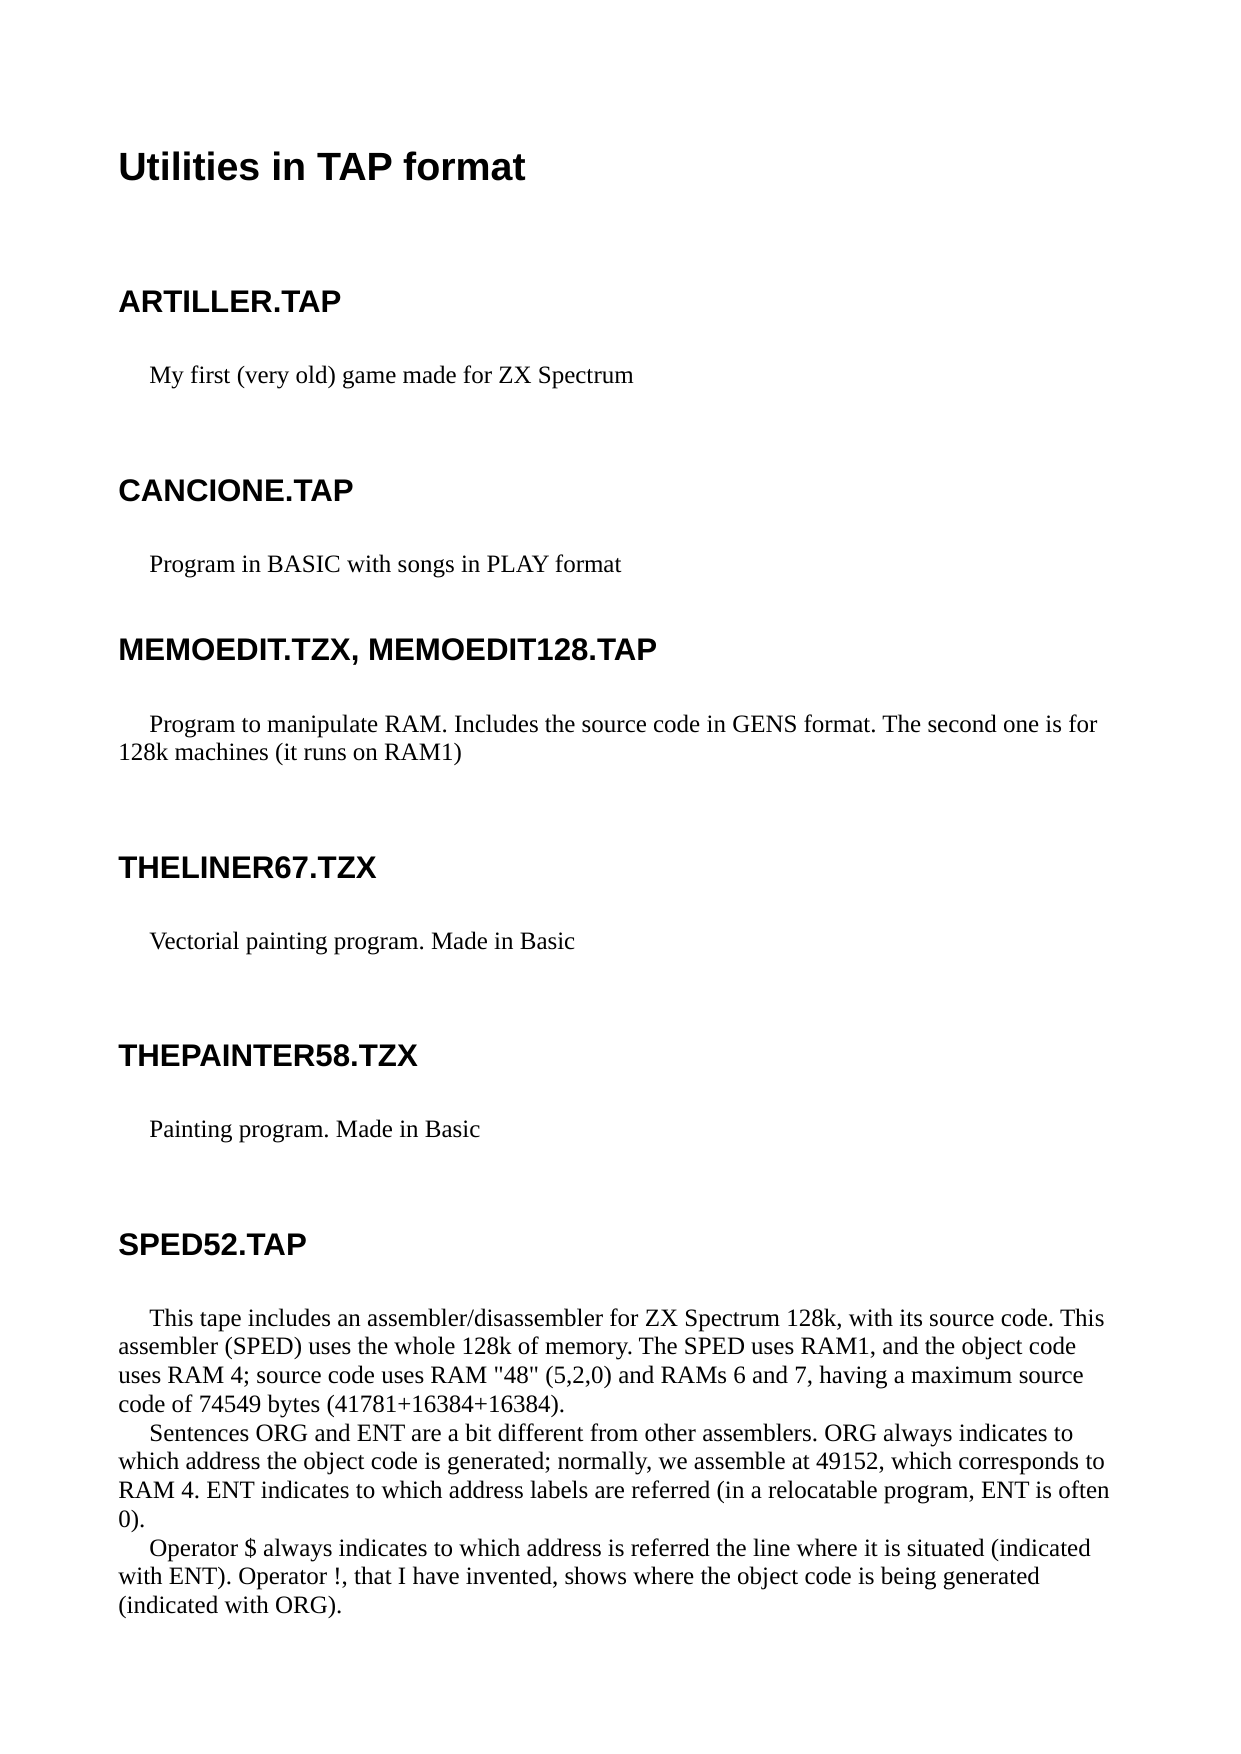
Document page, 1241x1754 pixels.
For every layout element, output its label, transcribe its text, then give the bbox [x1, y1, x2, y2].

subtitle ARTILLER.TAP [118, 283, 1122, 319]
subtitle MEMOEDIT.TZX, MEMOEDIT128.TAP [118, 631, 1122, 667]
subtitle CANCIONE.TAP [118, 472, 1122, 508]
text Operator $ always indicates to which address is referred the line where it is situated (indicated with ENT). Operator !, that I have invented, shows where the object code is being generated (indicated with ORG). [118, 1533, 1122, 1619]
subtitle THEPAINTER58.TZX [118, 1037, 1122, 1073]
subtitle THELINER67.TZX [118, 849, 1122, 884]
subtitle SPED52.TAP [118, 1226, 1122, 1261]
text My first (very old) game made for ZX Spectrum [118, 361, 1122, 389]
text Program in BASIC with songs in PLAY format [118, 549, 1122, 578]
text Vectorial painting program. Made in Basic [118, 926, 1122, 954]
text Sentences ORG and ENT are a bit different from other assemblers. ORG always indicates to which address the object code is generated; normally, we assemble at 49152, which corresponds to RAM 4. ENT indicates to which address labels are referred (in a relocatable program, ENT is often 0). [118, 1418, 1122, 1533]
text Program to manipulate RAM. Includes the source code in GENS format. The second one is for 128k machines (it runs on RAM1) [118, 709, 1122, 766]
text This tape includes an assembler/disassembler for ZX Spectrum 128k, with its source code. This assembler (SPED) uses the whole 128k of memory. The SPED uses RAM1, and the object code uses RAM 4; source code uses RAM "48" (5,2,0) and RAMs 6 and 7, having a maximum source code of 74549 bytes (41781+16384+16384). [118, 1303, 1122, 1418]
subtitle Utilities in TAP format [118, 143, 1122, 188]
text Painting program. Made in Basic [118, 1114, 1122, 1143]
